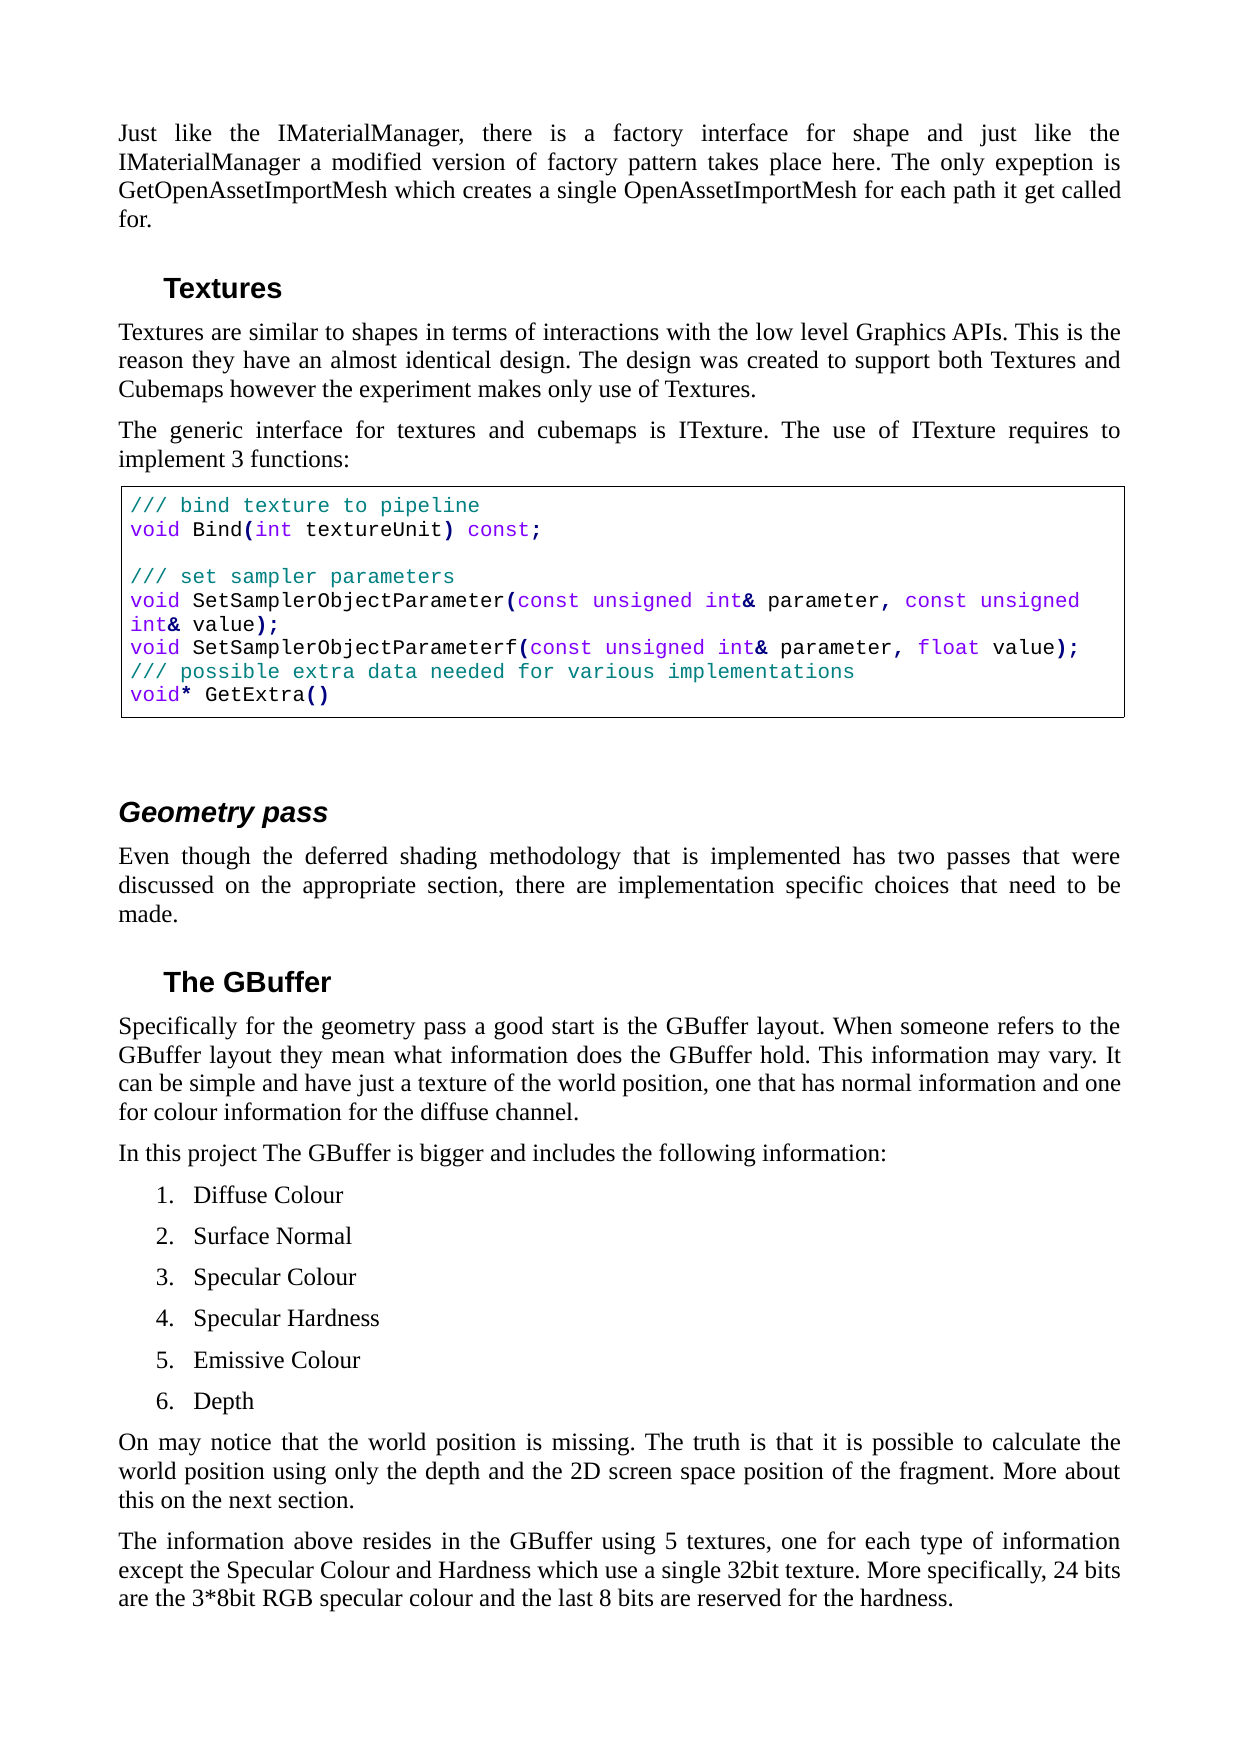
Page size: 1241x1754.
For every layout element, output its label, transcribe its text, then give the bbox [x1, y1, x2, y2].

text void* GetExtra() [130, 684, 1115, 708]
list Emissive Colour [156, 1345, 1122, 1373]
text /// bind texture to pipeline [130, 495, 1115, 519]
text void SetSamplerObjectParameterf(const unsigned int& parameter, float value); [130, 637, 1115, 661]
subtitle Textures [118, 271, 1122, 304]
text Just like the IMaterialManager, there is a factory interface for shape and just like the IMaterialManager a modified version of factory pattern takes place here. The only expeption is GetOpenAssetImportMesh which creates a single OpenAssetImportMesh for each path it get called for. [118, 118, 1122, 233]
text Specifically for the geometry pass a good start is the GBuffer layout. When someone refers to the GBuffer layout they mean what information does the GBuffer hold. This information may vary. It can be simple and have just a texture of the world position, one that has normal information and one for colour information for the diffuse channel. [118, 1011, 1122, 1126]
subtitle The GBuffer [118, 965, 1122, 998]
text void SetSamplerObjectParameter(const unsigned int& parameter, const unsigned int& value); [130, 590, 1115, 637]
text Textures are similar to shapes in terms of interactions with the low level Graphics APIs. This is the reason they have an almost identical design. The design was created to support both Textures and Cubemaps however the experiment makes only use of Textures. [118, 317, 1122, 403]
text On may notice that the world position is missing. The truth is that it is possible to calculate the world position using only the depth and the 2D screen space position of the fragment. More about this on the next section. [118, 1427, 1122, 1513]
text void Bind(int textureUnit) const; [130, 519, 1115, 543]
list Surface Normal [156, 1221, 1122, 1250]
list Specular Hardness [156, 1303, 1122, 1332]
list Diffuse Colour [156, 1180, 1122, 1208]
text The generic interface for textures and cubemaps is ITexture. The use of ITexture requires to implement 3 functions: [118, 415, 1122, 473]
text /// possible extra data needed for various implementations [130, 661, 1115, 684]
text In this project The GBuffer is bigger and includes the following information: [118, 1138, 1122, 1167]
text The information above resides in the GBuffer using 5 textures, one for each type of information except the Specular Colour and Hardness which use a single 32bit texture. More specifically, 24 bits are the 3*8bit RGB specular colour and the last 8 bits are reserved for the hardness. [118, 1526, 1122, 1612]
list Depth [156, 1386, 1122, 1415]
list Specular Colour [156, 1262, 1122, 1291]
text /// set sampler parameters [130, 566, 1115, 590]
subtitle Geometry pass [118, 795, 1122, 829]
text Even though the deferred shading methodology that is implemented has two passes that were discussed on the appropriate section, there are implementation specific choices that need to be made. [118, 841, 1122, 927]
